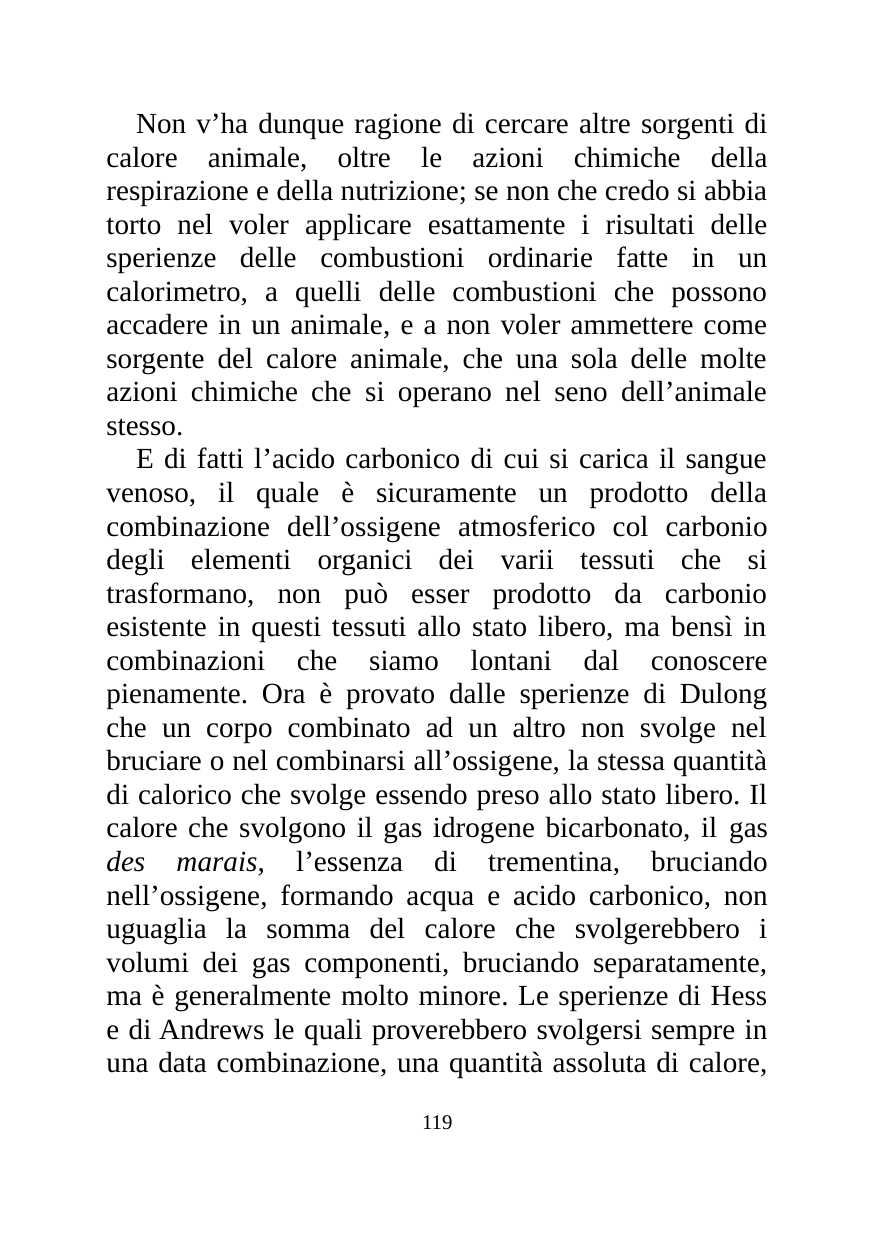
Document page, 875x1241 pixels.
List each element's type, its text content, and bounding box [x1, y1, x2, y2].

text Non v’ha dunque ragione di cercare altre sorgenti di calore animale, oltre le azioni chimiche della respirazione e della nutrizione; se non che credo si abbia torto nel voler applicare esattamente i risultati delle sperienze delle combustioni ordinarie fatte in un calorimetro, a quelli delle combustioni che possono accadere in un animale, e a non voler ammettere come sorgente del calore animale, che una sola delle molte azioni chimiche che si operano nel seno dell’animale stesso. [106, 106, 768, 442]
text E di fatti l’acido carbonico di cui si carica il sangue venoso, il quale è sicuramente un prodotto della combinazione dell’ossigene atmosferico col carbonio degli elementi organici dei varii tessuti che si trasformano, non può esser prodotto da carbonio esistente in questi tessuti allo stato libero, ma bensì in combinazioni che siamo lontani dal conoscere pienamente. Ora è provato dalle sperienze di Dulong che un corpo combinato ad un altro non svolge nel bruciare o nel combinarsi all’ossigene, la stessa quantità di calorico che svolge essendo preso allo stato libero. Il calore che svolgono il gas idrogene bicarbonato, il gas des marais, l’essenza di trementina, bruciando nell’ossigene, formando acqua e acido carbonico, non uguaglia la somma del calore che svolgerebbero i volumi dei gas componenti, bruciando separatamente, ma è generalmente molto minore. Le sperienze di Hess e di Andrews le quali proverebbero svolgersi sempre in una data combinazione, una quantità assoluta di calore, [106, 442, 768, 1079]
